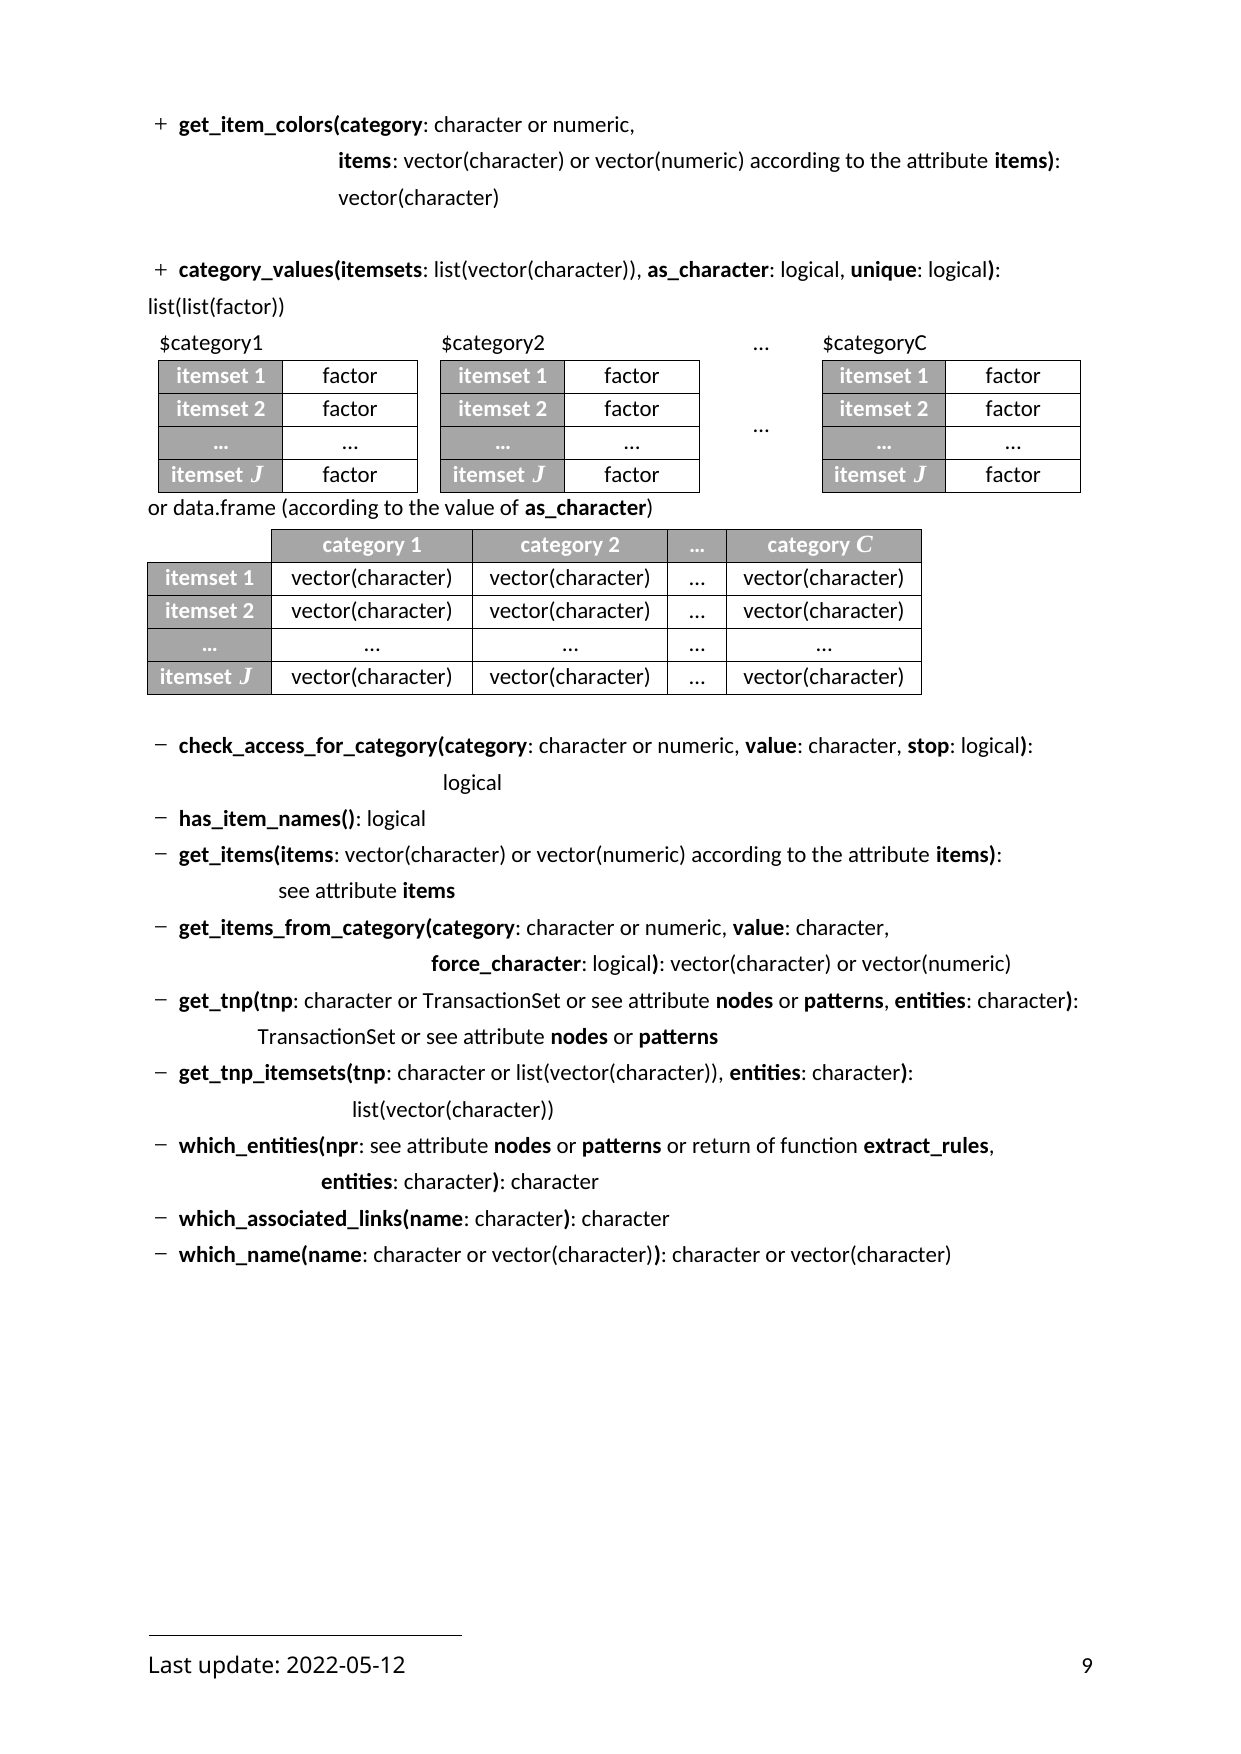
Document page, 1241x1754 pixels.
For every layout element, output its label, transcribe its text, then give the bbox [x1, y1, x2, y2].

text get_items_from_category(category: character or numeric, value: character, [148, 913, 1093, 941]
text get_item_colors(category: character or numeric, [148, 110, 1093, 138]
table_cell [430, 360, 440, 493]
table_header $categoryC [811, 328, 1093, 360]
table_header $category2 [430, 328, 711, 360]
table_cell factor [946, 394, 1080, 426]
table_header factor [283, 361, 417, 393]
table_cell … [668, 662, 726, 694]
table_header category 2 [473, 530, 667, 562]
table_cell vector(character) [272, 563, 472, 595]
table_cell itemset 1 [148, 563, 271, 595]
table_cell … [668, 596, 726, 628]
table_cell … [441, 427, 564, 459]
table_header itemset 1 [441, 361, 564, 393]
table_cell … [668, 629, 726, 661]
table_header itemset 1 [159, 361, 282, 393]
text which_entities(npr: see attribute nodes or patterns or return of function extract_rules, [148, 1131, 1093, 1159]
table_cell … [565, 427, 699, 459]
table_header itemset 1 [823, 361, 945, 393]
text TransactionSet or see attribute nodes or patterns [148, 1022, 1093, 1050]
text vector(character) [148, 183, 1093, 211]
text get_items(items: vector(character) or vector(numeric) according to the attribute items): [148, 840, 1093, 868]
table_header [148, 529, 271, 562]
table_cell vector(character) [473, 596, 667, 628]
table_cell … [823, 427, 945, 459]
table_cell vector(character) [727, 662, 921, 694]
table_header factor [565, 361, 699, 393]
table_cell … [711, 360, 811, 493]
table_cell [1081, 360, 1093, 493]
table_cell factor [565, 460, 699, 492]
text which_associated_links(name: character): character [148, 1204, 1093, 1232]
text list(vector(character)) [295, 1095, 1093, 1123]
table_header factor [946, 361, 1080, 393]
table_cell [811, 360, 822, 493]
table_cell [700, 360, 711, 493]
text items: vector(character) or vector(numeric) according to the attribute items): [148, 146, 1093, 174]
table_cell [418, 360, 429, 493]
table_cell … [283, 427, 417, 459]
text list(list(factor)) [148, 292, 1093, 320]
table_cell … [668, 563, 726, 595]
text category_values(itemsets: list(vector(character)), as_character: logical, unique: logical): [148, 256, 1093, 283]
table_cell … [272, 629, 472, 661]
table_cell … [148, 629, 271, 661]
table_cell vector(character) [473, 563, 667, 595]
text get_tnp(tnp: character or TransactionSet or see attribute nodes or patterns, entities: character): [148, 986, 1093, 1014]
table_cell vector(character) [272, 596, 472, 628]
table_header … [711, 328, 811, 360]
table_cell … [727, 629, 921, 661]
table_header category [727, 530, 921, 562]
table_cell itemset 2 [159, 394, 282, 426]
table_cell … [946, 427, 1080, 459]
text or data.frame (according to the value of as_character) [148, 493, 1093, 521]
text logical [148, 768, 1093, 796]
table_cell itemset 2 [148, 596, 271, 628]
table_header category 1 [272, 530, 472, 562]
text which_name(name: character or vector(character)): character or vector(character) [148, 1240, 1093, 1268]
text force_character: logical): vector(character) or vector(numeric) [369, 949, 1093, 977]
table_cell … [473, 629, 667, 661]
table_cell factor [283, 460, 417, 492]
table_header $category1 [148, 328, 429, 360]
text get_tnp_itemsets(tnp: character or list(vector(character)), entities: character): [148, 1058, 1093, 1086]
table_cell factor [565, 394, 699, 426]
table_cell vector(character) [272, 662, 472, 694]
text see attribute items [221, 877, 1093, 905]
table_cell itemset [823, 460, 945, 492]
table_cell itemset [159, 460, 282, 492]
table_cell factor [946, 460, 1080, 492]
table_cell itemset 2 [823, 394, 945, 426]
text entities: character): character [221, 1167, 1093, 1196]
table_cell vector(character) [727, 563, 921, 595]
table_cell … [159, 427, 282, 459]
table_cell vector(character) [473, 662, 667, 694]
table_cell factor [283, 394, 417, 426]
text check_access_for_category(category: character or numeric, value: character, stop: logical): [148, 731, 1093, 759]
table_cell vector(character) [727, 596, 921, 628]
table_cell itemset 2 [441, 394, 564, 426]
table_header … [668, 530, 726, 562]
table_cell itemset [148, 662, 271, 694]
text has_item_names(): logical [148, 804, 1093, 832]
table_cell itemset [441, 460, 564, 492]
table_cell [148, 360, 158, 493]
